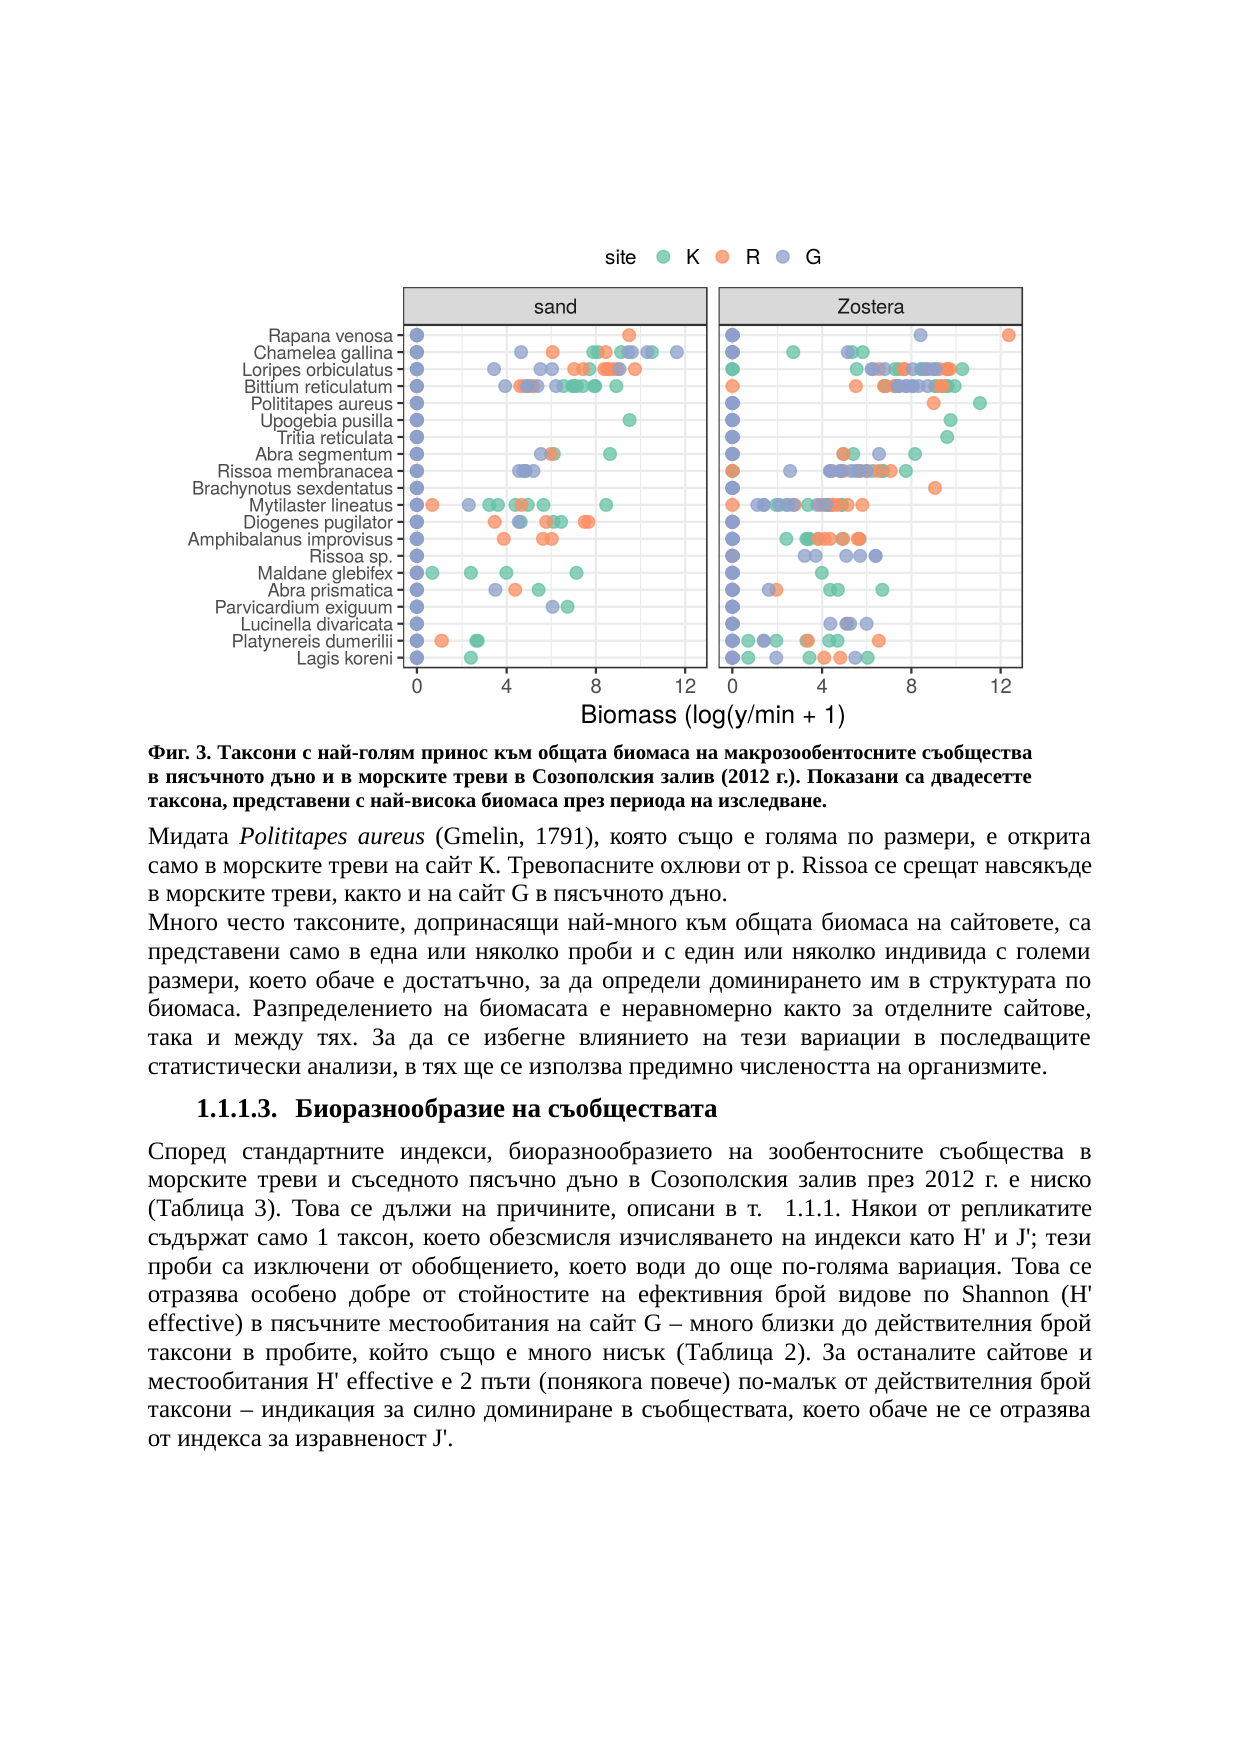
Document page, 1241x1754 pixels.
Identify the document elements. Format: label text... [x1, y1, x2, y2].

text Много често таксоните, допринасящи най-много към общата биомаса на сайтовете, са представени само в една или няколко проби и с един или няколко индивида с големи размери, което обаче е достатъчно, за да определи доминирането им в структурата по биомаса. Разпределението на биомасата е неравномерно както за отделните сайтове, така и между тях. За да се избегне влиянието на тези вариации в последващите статистически анализи, в тях ще се използва предимно числеността на организмите. [148, 907, 1093, 1080]
picture [147, 215, 1034, 740]
text Мидата Polititapes aureus (Gmelin, 1791), която също е голяма по размери, е открита само в морските треви на сайт К. Тревопасните охлюви от р. Rissoa се срещат навсякъде в морските треви, както и на сайт G в пясъчното дъно. [148, 821, 1093, 907]
subtitle Биоразнообразие на съобществата [266, 1092, 1093, 1123]
text Фиг. 3. Таксони с най-голям принос към общата биомаса на макрозообентосните съобщества в пясъчното дъно и в морските треви в Созополския залив (2012 г.). Показани са двадесетте таксона, представени с най-висока биомаса през периода на изследване. [148, 740, 1033, 812]
text Според стандартните индекси, биоразнообразието на зообентосните съобщества в морските треви и съседното пясъчно дъно в Созополския залив през 2012 г. е ниско (Таблица 3). Това се дължи на причините, описани в т. 1.1.1. Някои от репликатите съдържат само 1 таксон, което обезсмисля изчисляването на индекси като H' и J'; тези проби са изключени от обобщението, което води до още по-голяма вариация. Това се отразява особено добре от стойностите на ефективния брой видове по Shannon (H' effective) в пясъчните местообитания на сайт G – много близки до действителния брой таксони в пробите, който също е много нисък (Таблица 2). За останалите сайтове и местообитания H' effective е 2 пъти (понякога повече) по-малък от действителния брой таксони – индикация за силно доминиране в съобществата, което обаче не се отразява от индекса за изравненост J'. [148, 1136, 1093, 1452]
